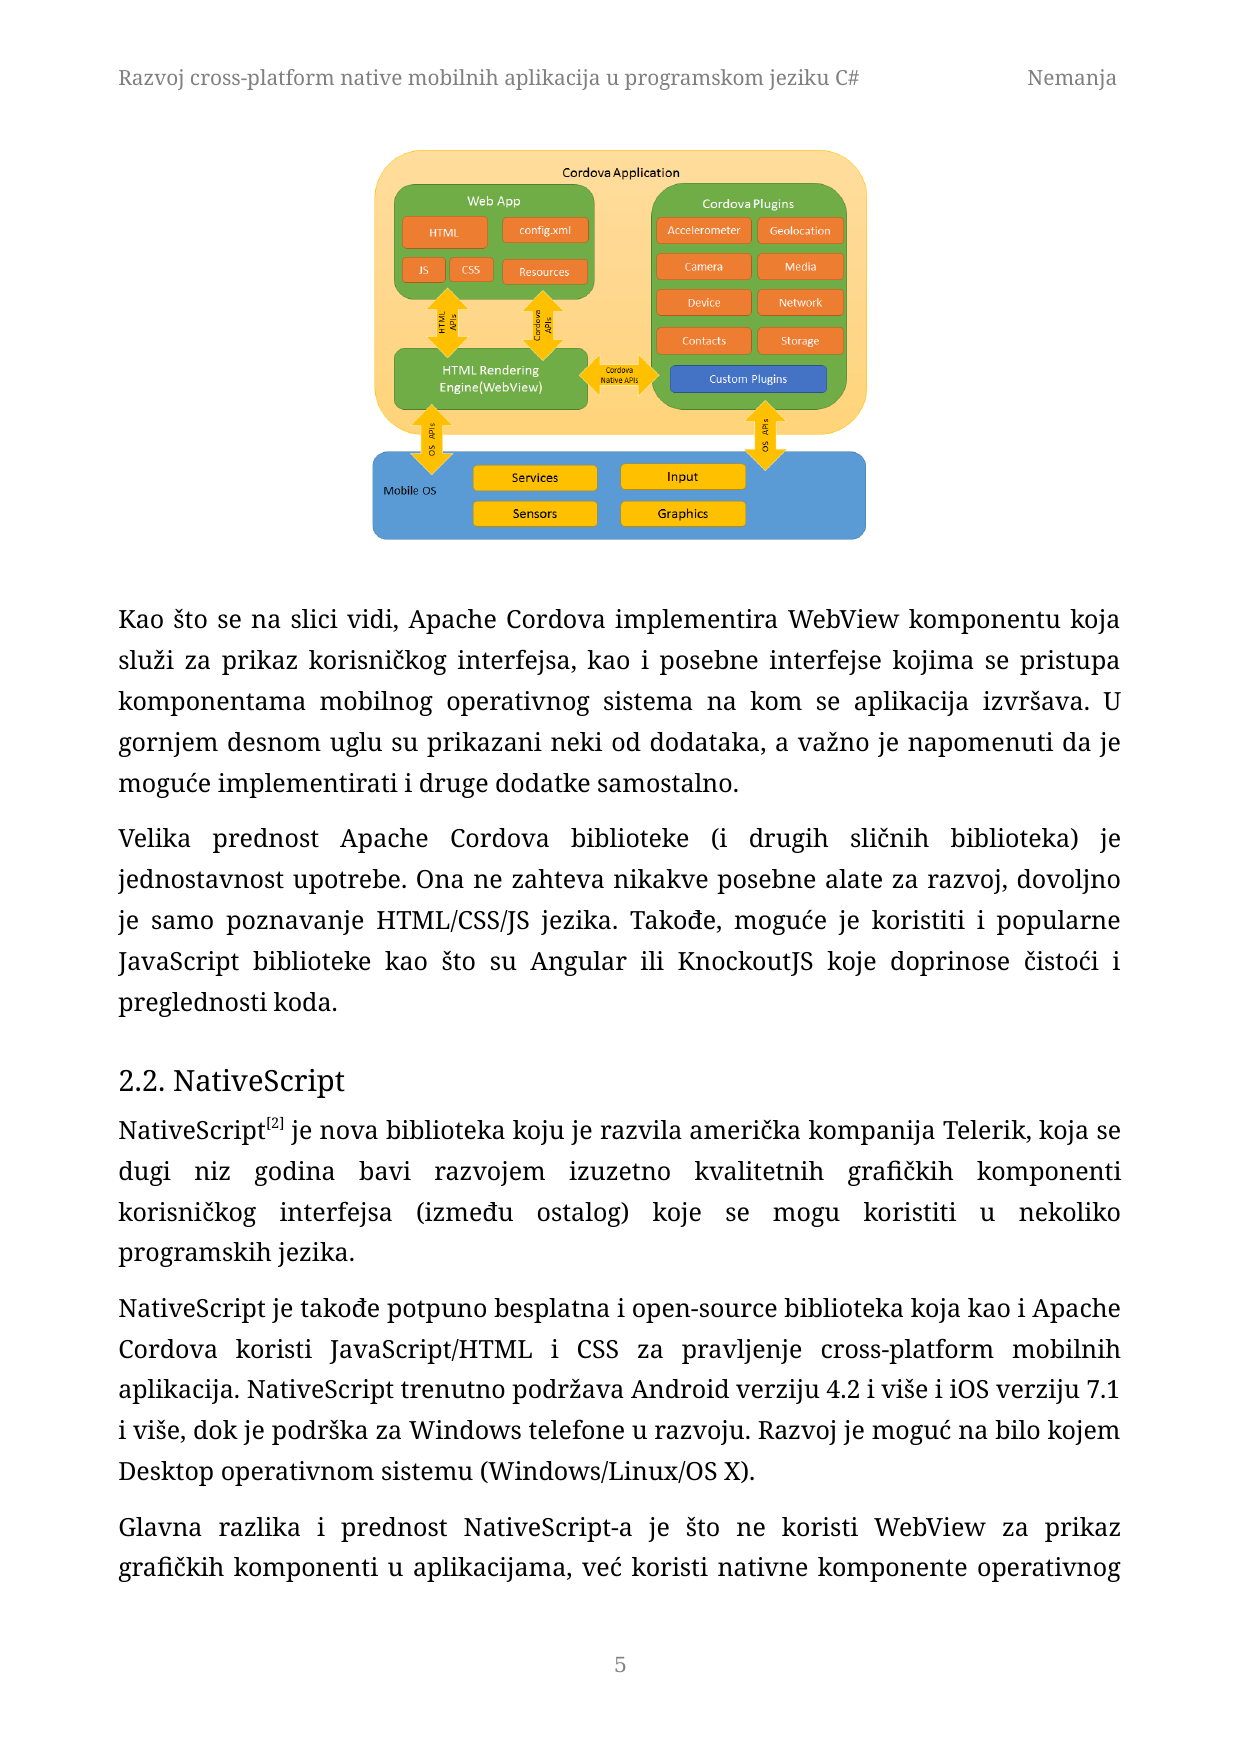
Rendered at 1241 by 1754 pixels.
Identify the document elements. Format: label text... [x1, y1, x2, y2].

text Glavna razlika i prednost NativeScript-a je što ne koristi WebView za prikaz grafičkih komponenti u aplikacijama, već koristi nativne komponente operativnog [118, 1509, 1122, 1584]
text Velika prednost Apache Cordova biblioteke (i drugih sličnih biblioteka) je jednostavnost upotrebe. Ona ne zahteva nikakve posebne alate za razvoj, dovoljno je samo poznavanje HTML/CSS/JS jezika. Takođe, moguće je koristiti i popularne JavaScript biblioteke kao što su Angular ili KnockoutJS koje doprinose čistoći i preglednosti koda. [118, 821, 1122, 1018]
picture [372, 148, 868, 540]
text NativeScript je takođe potpuno besplatna i open-source biblioteka koja kao i Apache Cordova koristi JavaScript/HTML i CSS za pravljenje cross-platform mobilnih aplikacija. NativeScript trenutno podržava Android verziju 4.2 i više i iOS verziju 7.1 i više, dok je podrška za Windows telefone u razvoju. Razvoj je moguć na bilo kojem Desktop operativnom sistemu (Windows/Linux/OS X). [118, 1291, 1122, 1488]
text NativeScript[2] je nova biblioteka koju je razvila američka kompanija Telerik, koja se dugi niz godina bavi razvojem izuzetno kvalitetnih grafičkih komponenti korisničkog interfejsa (između ostalog) koje se mogu koristiti u nekoliko programskih jezika. [118, 1113, 1122, 1269]
text Kao što se na slici vidi, Apache Cordova implementira WebView komponentu koja služi za prikaz korisničkog interfejsa, kao i posebne interfejse kojima se pristupa komponentama mobilnog operativnog sistema na kom se aplikacija izvršava. U gornjem desnom uglu su prikazani neki od dodataka, a važno je napomenuti da je moguće implementirati i druge dodatke samostalno. [118, 602, 1122, 799]
subtitle 2.2. NativeScript [118, 1060, 1122, 1100]
